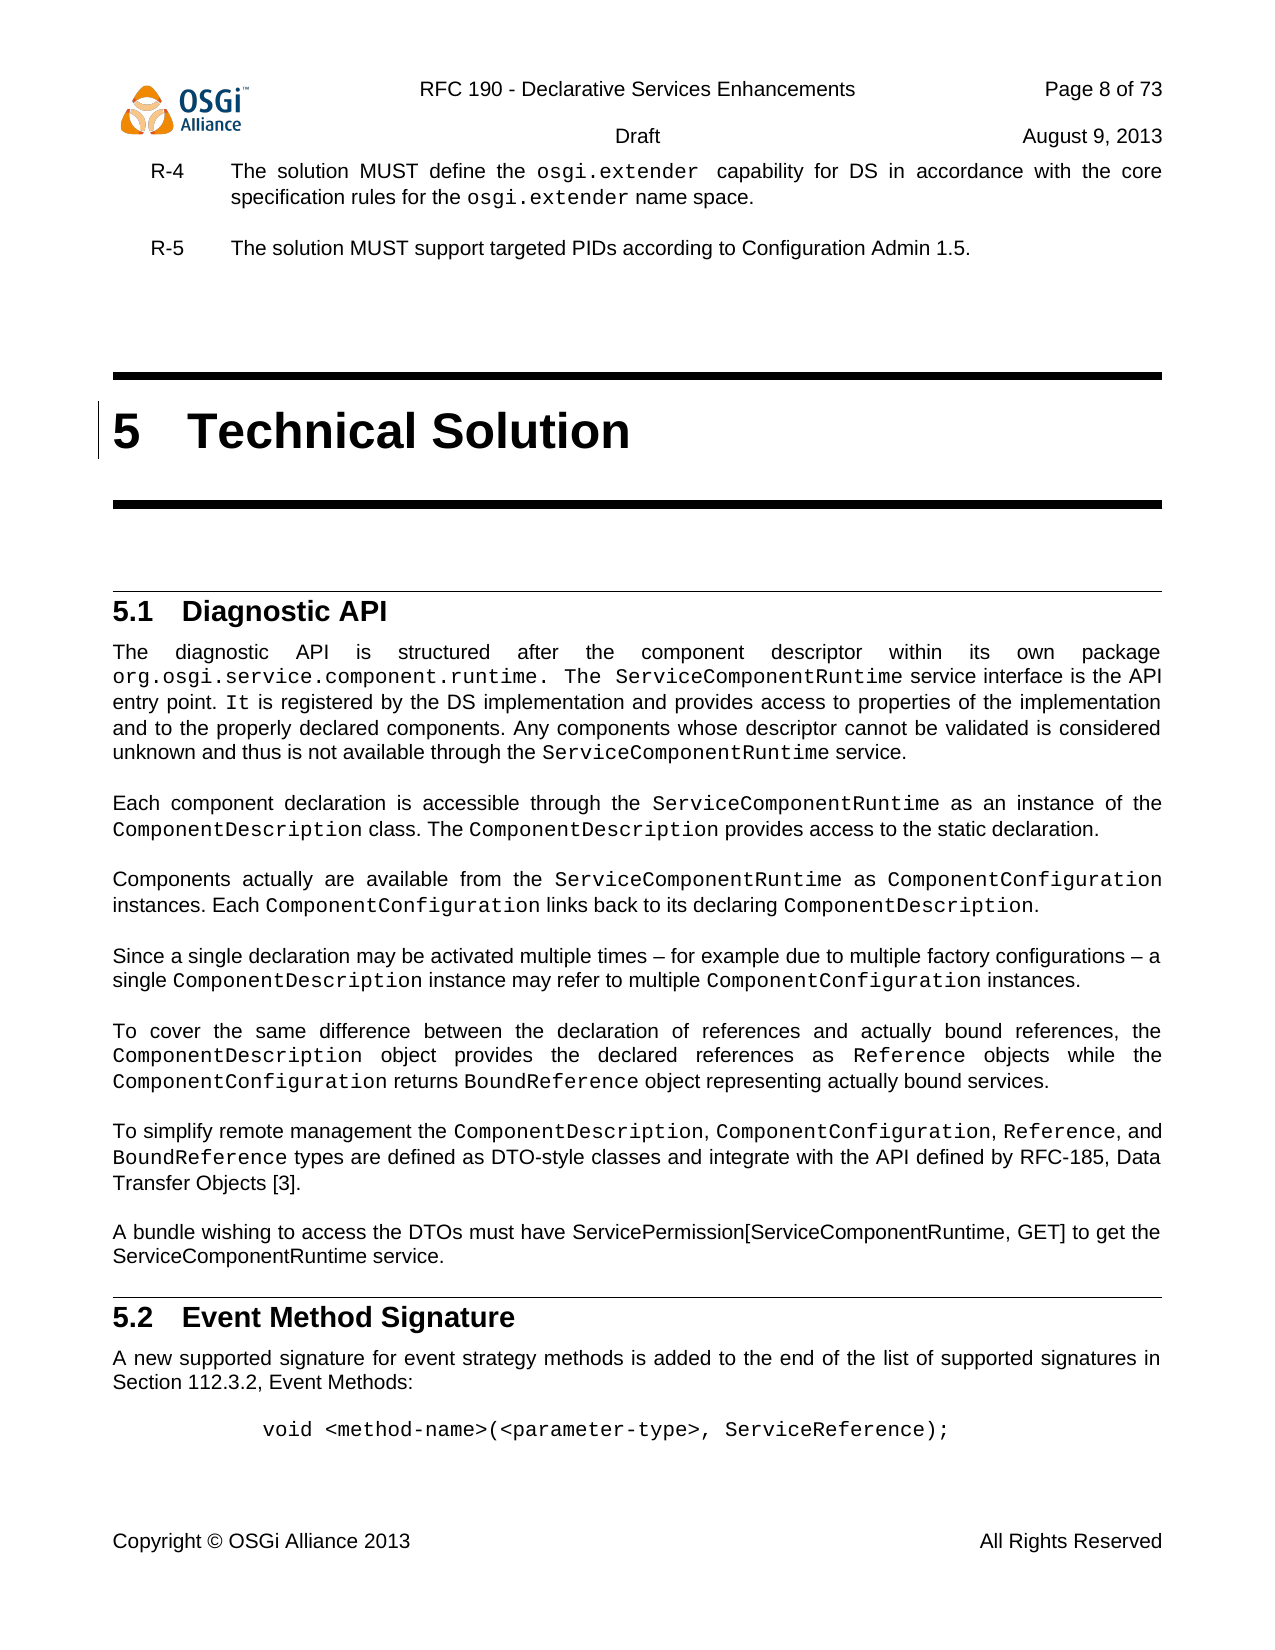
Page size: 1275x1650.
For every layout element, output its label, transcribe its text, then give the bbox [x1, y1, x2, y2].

text A new supported signature for event strategy methods is added to the end of the list of supported signatures in Section 112.3.2, Event Methods: [112, 1346, 1162, 1394]
list void <method-name>(<parameter-type>, ServiceReference); [225, 1419, 1162, 1443]
text Components actually are available from the ServiceComponentRuntime as ComponentConfiguration instances. Each ComponentConfiguration links back to its declaring ComponentDescription. [112, 867, 1162, 919]
list The solution MUST define the osgi.extender capability for DS in accordance with the core specification rules for the osgi.extender name space. [150, 159, 1162, 211]
list The solution MUST support targeted PIDs according to Configuration Admin 1.5. [150, 236, 1162, 259]
text To simplify remote management the ComponentDescription, ComponentConfiguration, Reference, and BoundReference types are defined as DTO-style classes and integrate with the API defined by RFC-185, Data Transfer Objects [3].. [112, 1119, 1162, 1195]
subtitle Event Method Signature [112, 1298, 1162, 1334]
picture [113, 78, 257, 142]
text Since a single declaration may be activated multiple times – for example due to multiple factory configurations – a single ComponentDescription instance may refer to multiple ComponentConfiguration instances. [112, 944, 1162, 994]
text The diagnostic API is structured after the component descriptor within its own package org.osgi.service.component.runtime. The ServiceComponentRuntime service interface is the API entry point. It is registered by the DS implementation and provides access to properties of the implementation and to the properly declared components. Any components whose descriptor cannot be validated is considered unknown and thus is not available through the ServiceComponentRuntime service. [112, 640, 1162, 766]
subtitle Diagnostic API [112, 592, 1162, 628]
subtitle Technical Solution [112, 373, 1162, 509]
text Each component declaration is accessible through the ServiceComponentRuntime as an instance of the ComponentDescription class. The ComponentDescription provides access to the static declaration. [112, 791, 1162, 842]
text A bundle wishing to access the DTOs must have ServicePermission[ServiceComponentRuntime, GET] to get the ServiceComponentRuntime service. [112, 1220, 1162, 1268]
text To cover the same difference between the declaration of references and actually bound references, the ComponentDescription object provides the declared references as Reference objects while the ComponentConfiguration returns BoundReference object representing actually bound services. [112, 1019, 1162, 1094]
